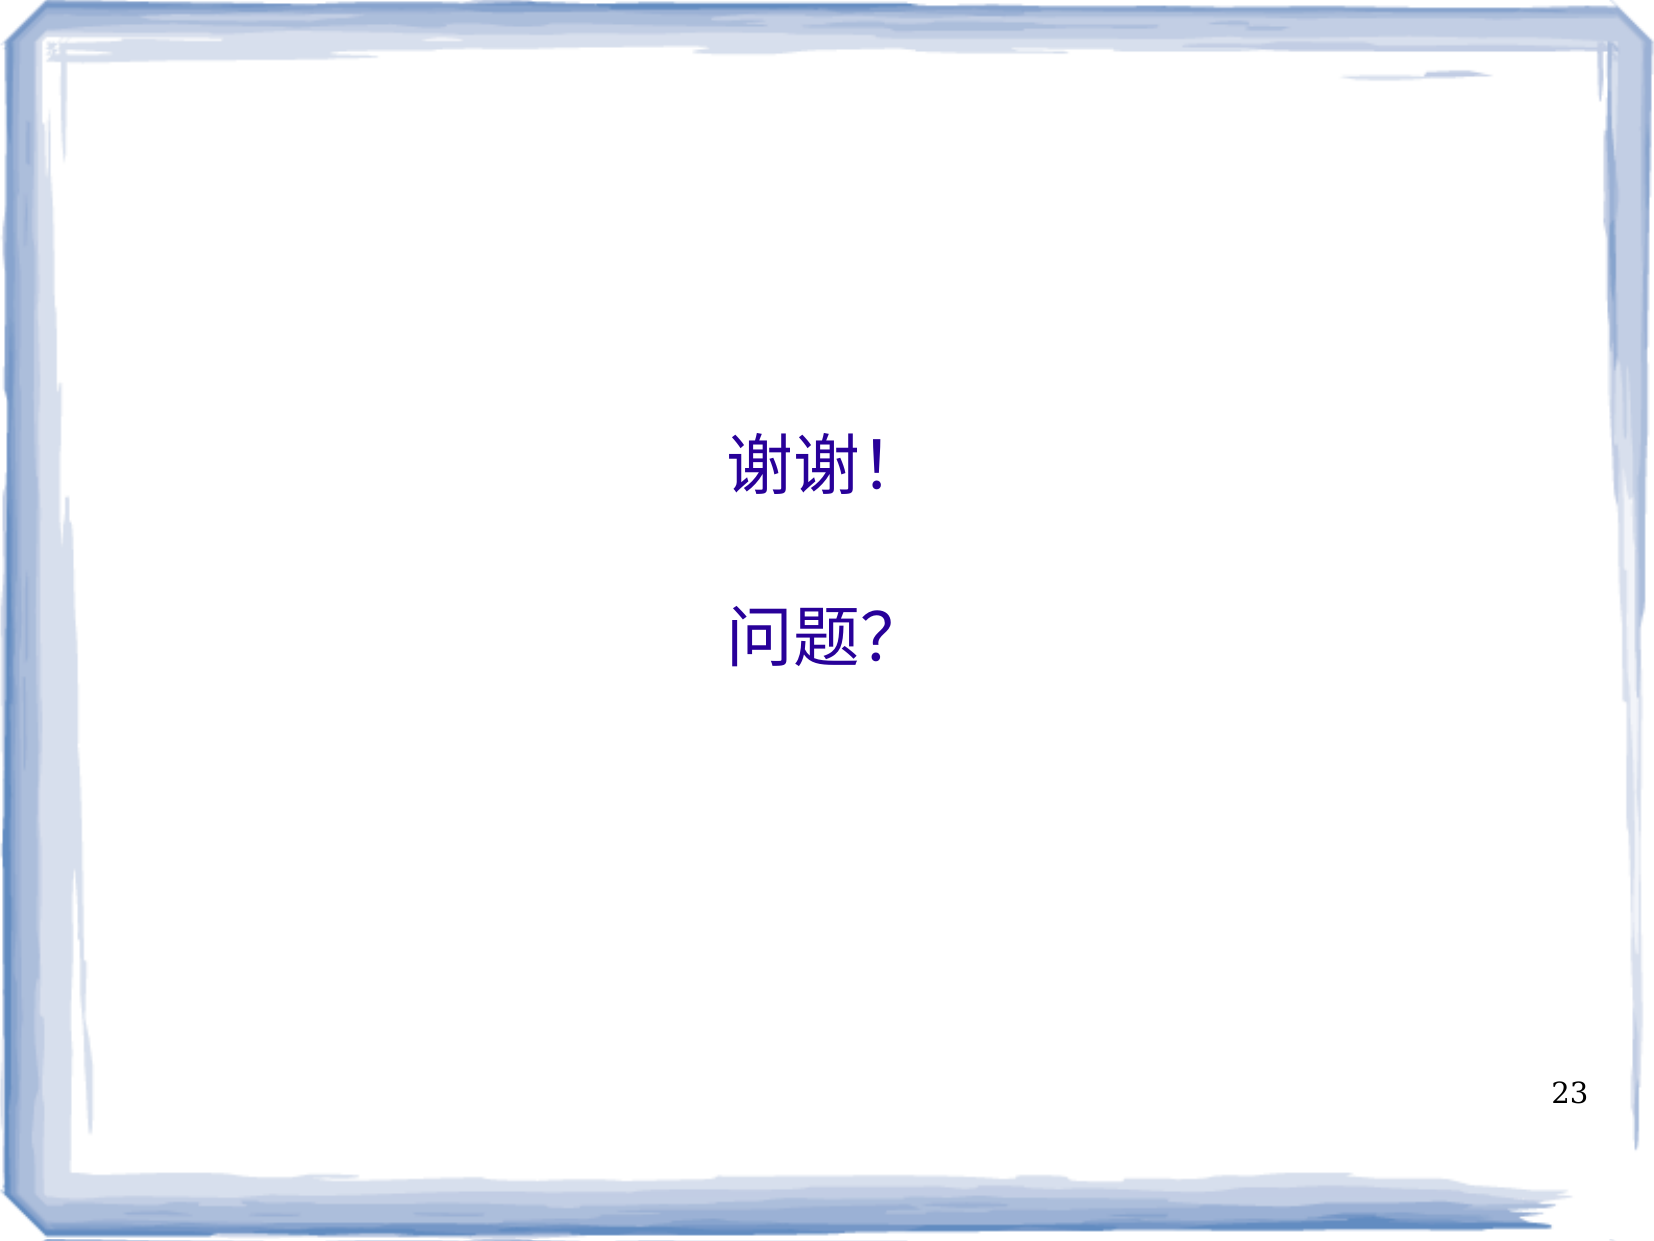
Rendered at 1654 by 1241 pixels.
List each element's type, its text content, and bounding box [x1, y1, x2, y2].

subtitle 谢谢！ 问题？ [82, 69, 1571, 1024]
picture [0, 0, 1654, 1241]
